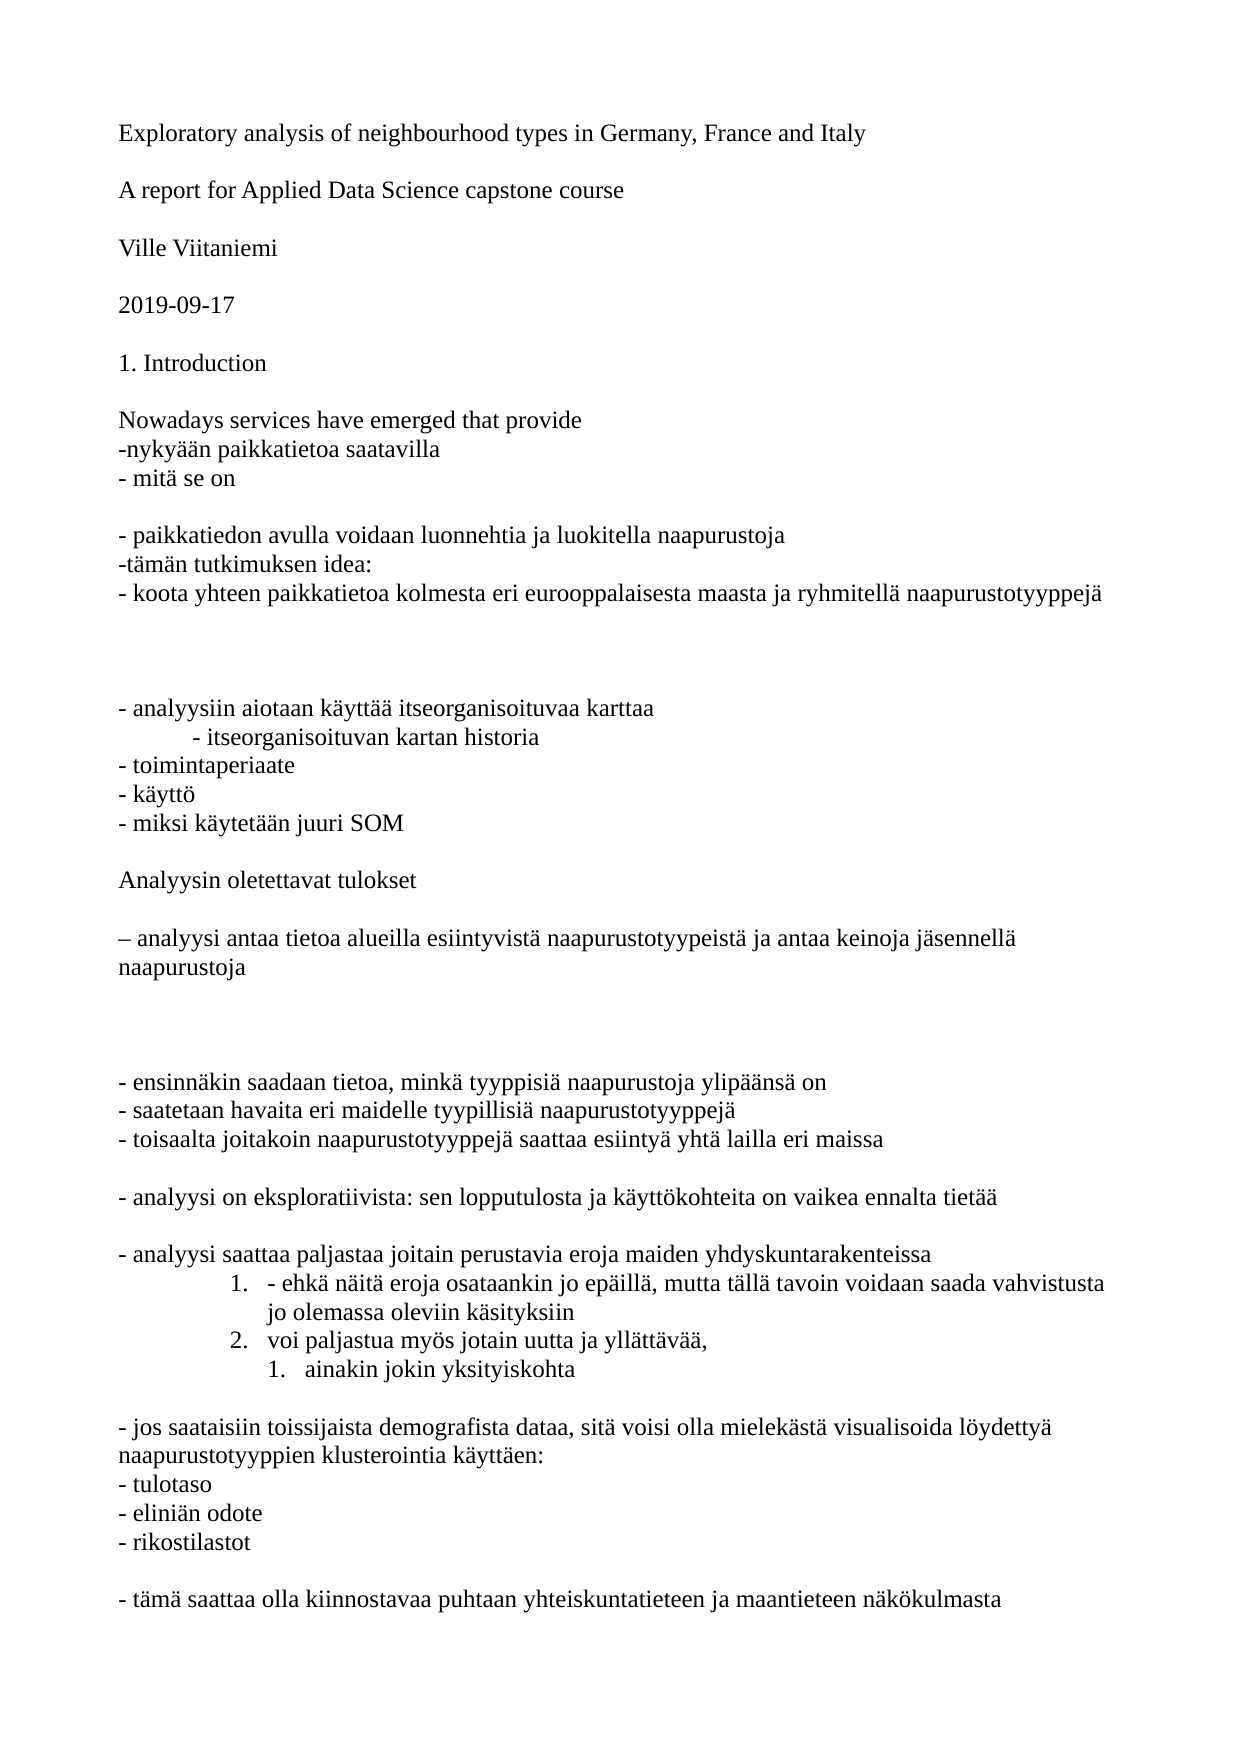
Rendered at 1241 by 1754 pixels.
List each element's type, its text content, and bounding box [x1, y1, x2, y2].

text - paikkatiedon avulla voidaan luonnehtia ja luokitella naapurustoja [118, 521, 1122, 549]
text Exploratory analysis of neighbourhood types in Germany, France and Italy [118, 118, 1122, 147]
text -nykyään paikkatietoa saatavilla [118, 434, 1122, 463]
text A report for Applied Data Science capstone course [118, 176, 1122, 204]
text - eliniän odote [118, 1498, 1122, 1527]
text Ville Viitaniemi [118, 233, 1122, 262]
text - käyttö [118, 779, 1122, 808]
text - saatetaan havaita eri maidelle tyypillisiä naapurustotyyppejä [118, 1096, 1122, 1124]
text - koota yhteen paikkatietoa kolmesta eri eurooppalaisesta maasta ja ryhmitellä naapurustotyyppejä [118, 578, 1122, 607]
text - toisaalta joitakoin naapurustotyyppejä saattaa esiintyä yhtä lailla eri maissa [118, 1124, 1122, 1153]
text -tämän tutkimuksen idea: [118, 549, 1122, 578]
text Analyysin oletettavat tulokset [118, 866, 1122, 894]
text - analyysiin aiotaan käyttää itseorganisoituvaa karttaa [118, 693, 1122, 722]
list voi paljastua myös jotain uutta ja yllättävää, [229, 1326, 1122, 1354]
text – analyysi antaa tietoa alueilla esiintyvistä naapurustotyypeistä ja antaa keinoja jäsennellä naapurustoja [118, 923, 1122, 981]
text 2019-09-17 [118, 291, 1122, 319]
text - rikostilastot [118, 1527, 1122, 1556]
text - tulotaso [118, 1469, 1122, 1498]
text - analyysi saattaa paljastaa joitain perustavia eroja maiden yhdyskuntarakenteissa [118, 1239, 1122, 1268]
text - toimintaperiaate [118, 751, 1122, 779]
text - mitä se on [118, 463, 1122, 492]
text - ensinnäkin saadaan tietoa, minkä tyyppisiä naapurustoja ylipäänsä on [118, 1067, 1122, 1096]
list - ehkä näitä eroja osataankin jo epäillä, mutta tällä tavoin voidaan saada vahvistusta jo olemassa oleviin käsityksiin [229, 1268, 1122, 1326]
text - tämä saattaa olla kiinnostavaa puhtaan yhteiskuntatieteen ja maantieteen näkökulmasta [118, 1584, 1122, 1613]
text 1. Introduction [118, 348, 1122, 377]
text - miksi käytetään juuri SOM [118, 808, 1122, 837]
text - itseorganisoituvan kartan historia [118, 722, 1122, 751]
text - jos saataisiin toissijaista demografista dataa, sitä voisi olla mielekästä visualisoida löydettyä naapurustotyyppien klusterointia käyttäen: [118, 1412, 1122, 1469]
list ainakin jokin yksityiskohta [267, 1354, 1122, 1383]
text Nowadays services have emerged that provide [118, 406, 1122, 434]
text - analyysi on eksploratiivista: sen lopputulosta ja käyttökohteita on vaikea ennalta tietää [118, 1182, 1122, 1211]
